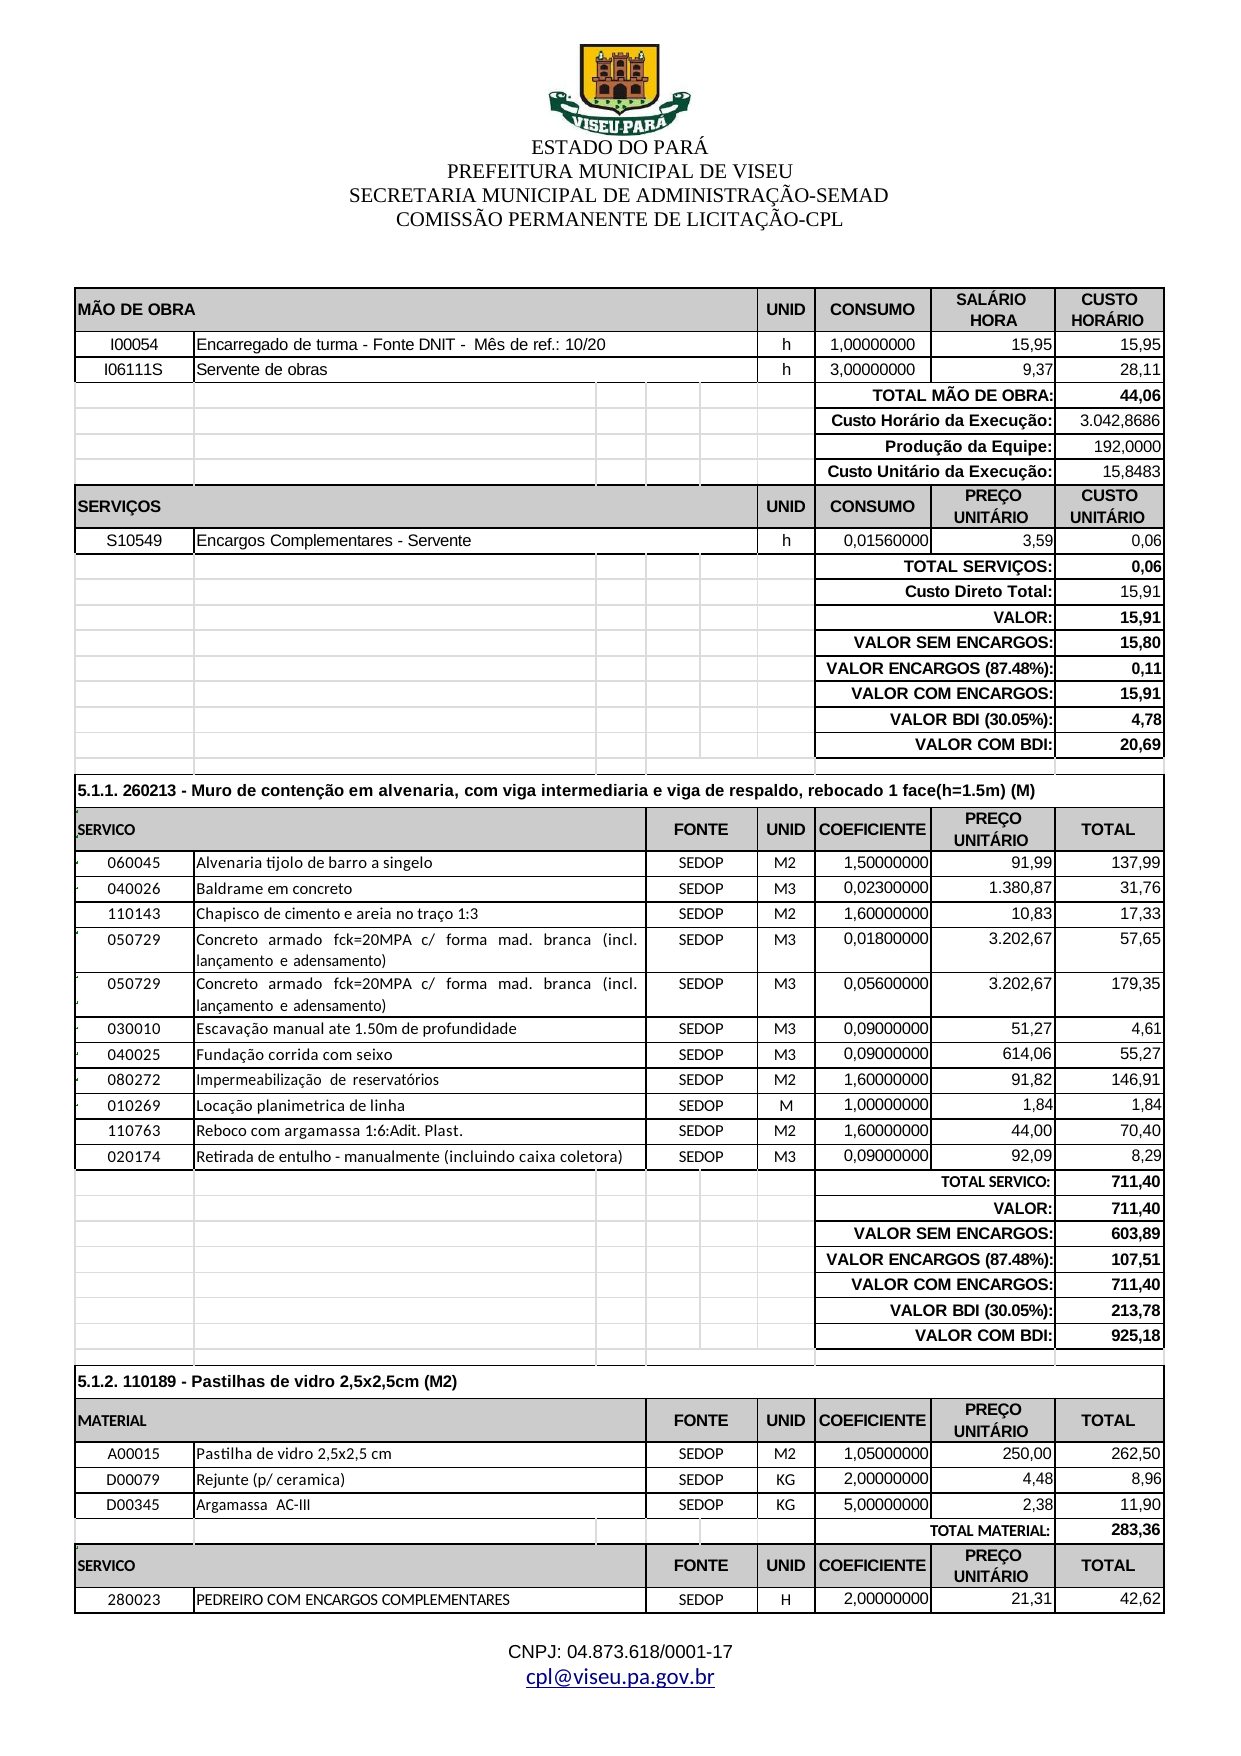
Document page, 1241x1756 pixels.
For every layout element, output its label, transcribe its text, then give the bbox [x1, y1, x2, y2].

table_cell M3 [758, 1018, 814, 1042]
table_cell [597, 555, 645, 578]
table_cell 0,01560000 [816, 529, 930, 553]
table_cell [701, 1222, 757, 1246]
table_cell SEDOP [647, 973, 757, 1016]
table_cell [597, 631, 645, 655]
table_cell [597, 409, 645, 433]
table_cell 050729 [76, 928, 193, 971]
table_cell Chapisco de cimento e areia no traço 1:3 [195, 903, 645, 927]
table_cell 0,09000000 [816, 1145, 930, 1169]
table_cell [758, 1273, 814, 1297]
table_cell [647, 460, 699, 484]
table_cell M3 [758, 1043, 814, 1067]
table_cell [195, 1324, 595, 1348]
table_cell 15,8483 [1056, 460, 1163, 484]
table_cell 8,29 [1056, 1145, 1163, 1169]
table_cell 28,11 [1056, 358, 1163, 382]
table_cell VALOR SEM ENCARGOS: [816, 631, 1054, 655]
table_cell [647, 580, 699, 604]
table_cell 1,84 [932, 1094, 1054, 1118]
table_cell [76, 1350, 193, 1364]
table_cell I06111S [76, 358, 193, 382]
table_cell 280023 [76, 1588, 193, 1612]
table_cell [597, 708, 645, 731]
table_cell [195, 606, 595, 629]
table_cell Locação planimetrica de linha [195, 1094, 645, 1118]
table_cell [597, 1196, 645, 1220]
table_cell [701, 435, 757, 458]
table_cell PREÇO UNITÁRIO [932, 1399, 1054, 1441]
table_cell [758, 1298, 814, 1322]
table_cell [597, 1324, 645, 1348]
table_cell 283,36 [1056, 1519, 1163, 1543]
table_cell SEDOP [647, 1494, 757, 1518]
table_cell 15,95 [1056, 332, 1163, 356]
table_cell [701, 631, 757, 655]
table_cell [647, 435, 699, 458]
table_cell [76, 1196, 193, 1220]
table_cell VALOR COM ENCARGOS: [816, 682, 1054, 706]
table_cell PREÇO UNITÁRIO [932, 1545, 1054, 1587]
table_cell [647, 631, 699, 655]
table_cell 10,83 [932, 903, 1054, 927]
table_cell [597, 1519, 645, 1543]
table_cell Alvenaria tijolo de barro a singelo [195, 852, 645, 876]
table_cell 2,00000000 [816, 1588, 930, 1612]
table_cell SEDOP [647, 1145, 757, 1169]
table_cell [76, 383, 193, 407]
table_cell [647, 657, 699, 680]
table_cell [195, 383, 595, 407]
table_cell 603,89 [1056, 1222, 1163, 1246]
table_cell SEDOP [647, 877, 757, 901]
table_cell [76, 1247, 193, 1271]
table_cell 107,51 [1056, 1247, 1163, 1271]
table_cell D00079 [76, 1468, 193, 1492]
table_cell [76, 759, 193, 773]
table_cell 55,27 [1056, 1043, 1163, 1067]
table_cell COEFICIENTE [816, 1545, 930, 1587]
table_cell [758, 1222, 814, 1246]
table_cell CONSUMO [816, 486, 930, 527]
table_cell 250,00 [932, 1443, 1054, 1467]
table_cell KG [758, 1494, 814, 1518]
table_cell Fundação corrida com seixo [195, 1043, 645, 1067]
table_cell 110763 [76, 1120, 193, 1144]
table_cell SEDOP [647, 1468, 757, 1492]
table_cell 4,61 [1056, 1018, 1163, 1042]
table_cell M3 [758, 1145, 814, 1169]
table_cell Produção da Equipe: [816, 435, 1054, 458]
table_cell COEFICIENTE [816, 1399, 930, 1441]
table_cell [647, 1519, 699, 1543]
table_cell SEDOP [647, 928, 757, 971]
table_cell TOTAL SERVICO: [816, 1171, 1054, 1195]
table_cell [758, 606, 814, 629]
table_cell Custo Direto Total: [816, 580, 1054, 604]
table_cell [758, 1247, 814, 1271]
table_cell [195, 555, 595, 578]
table_cell M2 [758, 852, 814, 876]
table_cell [597, 606, 645, 629]
table_cell 15,95 [932, 332, 1054, 356]
table_cell M2 [758, 1443, 814, 1467]
table_cell [597, 1298, 645, 1322]
table_cell [1056, 1350, 1163, 1364]
table_cell 57,65 [1056, 928, 1163, 971]
table_cell 3.202,67 [932, 928, 1054, 971]
table_cell 010269 [76, 1094, 193, 1118]
table_cell 0,09000000 [816, 1018, 930, 1042]
table_cell 15,91 [1056, 580, 1163, 604]
table_cell [76, 1222, 193, 1246]
table_cell Pastilha de vidro 2,5x2,5 cm [195, 1443, 645, 1467]
table_cell [195, 708, 595, 731]
table_cell 0,05600000 [816, 973, 930, 1016]
table_cell SERVICO [76, 808, 645, 850]
table_cell [597, 1171, 645, 1195]
table_cell [195, 580, 595, 604]
table_cell 040026 [76, 877, 193, 901]
table_cell COEFICIENTE [816, 808, 930, 850]
table_cell SEDOP [647, 903, 757, 927]
table_cell TOTAL [1056, 808, 1163, 850]
table_cell Impermeabilização de reservatórios [195, 1069, 645, 1093]
table_cell [816, 1350, 1054, 1364]
table_cell [195, 460, 595, 484]
table_cell 8,96 [1056, 1468, 1163, 1492]
table_cell UNID [758, 1399, 814, 1441]
table_cell 2,38 [932, 1494, 1054, 1518]
table_cell 44,00 [932, 1120, 1054, 1144]
table_cell [76, 657, 193, 680]
table_cell [1056, 759, 1163, 773]
table_cell [701, 682, 757, 706]
table_cell M [758, 1094, 814, 1118]
table_header MÃO DE OBRA [76, 289, 757, 331]
table_cell [701, 383, 757, 407]
table_cell [195, 733, 595, 757]
table_cell 15,91 [1056, 606, 1163, 629]
table_cell 0,09000000 [816, 1043, 930, 1067]
table_cell 5.1.1. 260213 - Muro de contenção em alvenaria, com viga intermediaria e viga de respaldo, rebocado 1 face(h=1.5m) (M) [76, 775, 1163, 807]
table_cell 5,00000000 [816, 1494, 930, 1518]
table_cell [647, 1196, 699, 1220]
table_cell 4,78 [1056, 708, 1163, 731]
table_cell KG [758, 1468, 814, 1492]
table_cell [647, 733, 699, 757]
table_cell 5.1.2. 110189 - Pastilhas de vidro 2,5x2,5cm (M2) [76, 1366, 1163, 1398]
table_cell [195, 435, 595, 458]
table_cell 3.202,67 [932, 973, 1054, 1016]
table_cell [647, 1350, 814, 1364]
table_cell 146,91 [1056, 1069, 1163, 1093]
table_cell 711,40 [1056, 1171, 1163, 1195]
table_cell [701, 1298, 757, 1322]
table_cell [758, 682, 814, 706]
table_cell TOTAL MÃO DE OBRA: [816, 383, 1054, 407]
table_cell [76, 733, 193, 757]
table_cell [597, 733, 645, 757]
table_cell 0,06 [1056, 529, 1163, 553]
table_cell [701, 708, 757, 731]
table_cell [76, 409, 193, 433]
table_cell 262,50 [1056, 1443, 1163, 1467]
table_cell [195, 759, 595, 773]
table_cell TOTAL SERVIÇOS: [816, 555, 1054, 578]
table_cell 1,50000000 [816, 852, 930, 876]
table_cell M3 [758, 928, 814, 971]
table_cell 925,18 [1056, 1324, 1163, 1348]
table_cell VALOR SEM ENCARGOS: [816, 1222, 1054, 1246]
table_cell [758, 733, 814, 757]
table_cell [647, 1222, 699, 1246]
table_cell TOTAL [1056, 1399, 1163, 1441]
table_cell Argamassa AC-III [195, 1494, 645, 1518]
table_cell VALOR ENCARGOS (87.48%): [816, 1247, 1054, 1271]
table_cell [76, 1324, 193, 1348]
table_cell 0,02300000 [816, 877, 930, 901]
table_header SALÁRIO HORA [932, 289, 1054, 331]
table_cell 040025 [76, 1043, 193, 1067]
table_cell [647, 555, 699, 578]
table_cell [76, 1298, 193, 1322]
table_cell SEDOP [647, 1094, 757, 1118]
table_cell [758, 631, 814, 655]
table_header CUSTO HORÁRIO [1056, 289, 1163, 331]
table_cell [647, 1273, 699, 1297]
table_cell UNID [758, 808, 814, 850]
table_cell [597, 383, 645, 407]
table_cell FONTE [647, 808, 757, 850]
table_cell 0,11 [1056, 657, 1163, 680]
table_cell VALOR: [816, 606, 1054, 629]
table_cell 060045 [76, 852, 193, 876]
table_cell 1,60000000 [816, 903, 930, 927]
table_header UNID [758, 289, 814, 331]
table_cell 0,06 [1056, 555, 1163, 578]
table_cell [597, 1273, 645, 1297]
table_cell 711,40 [1056, 1196, 1163, 1220]
table_cell 137,99 [1056, 852, 1163, 876]
table_cell Custo Horário da Execução: [816, 409, 1054, 433]
table_cell Concreto armado fck=20MPA c/ forma mad. branca (incl. lançamento e adensamento) [195, 973, 645, 1016]
table_cell TOTAL [1056, 1545, 1163, 1587]
table_cell 110143 [76, 903, 193, 927]
table_cell [758, 1171, 814, 1195]
table_cell VALOR COM ENCARGOS: [816, 1273, 1054, 1297]
table_cell [701, 1247, 757, 1271]
table_cell 080272 [76, 1069, 193, 1093]
table_cell M3 [758, 973, 814, 1016]
table_cell Encarregado de turma - Fonte DNIT - Mês de ref.: 10/20 [195, 332, 757, 356]
table_cell M2 [758, 1120, 814, 1144]
table_cell 51,27 [932, 1018, 1054, 1042]
table_cell 1,05000000 [816, 1443, 930, 1467]
table_cell UNID [758, 1545, 814, 1587]
table_cell [647, 1324, 699, 1348]
table_cell [647, 1247, 699, 1271]
table_cell [597, 1222, 645, 1246]
table_cell 3,59 [932, 529, 1054, 553]
table_cell M2 [758, 903, 814, 927]
table_cell Rejunte (p/ ceramica) [195, 1468, 645, 1492]
table_cell 192,0000 [1056, 435, 1163, 458]
table_cell h [758, 529, 814, 553]
table_cell [597, 460, 645, 484]
table_cell 179,35 [1056, 973, 1163, 1016]
table_cell VALOR ENCARGOS (87.48%): [816, 657, 1054, 680]
table_cell [195, 1247, 595, 1271]
table_cell [701, 733, 757, 757]
table_cell [758, 409, 814, 433]
table_cell VALOR: [816, 1196, 1054, 1220]
table_cell [76, 1171, 193, 1195]
table_cell FONTE [647, 1545, 757, 1587]
table_cell 614,06 [932, 1043, 1054, 1067]
table_cell [597, 435, 645, 458]
table_cell [195, 1222, 595, 1246]
table_cell SEDOP [647, 1069, 757, 1093]
table_cell UNID [758, 486, 814, 527]
table_cell [76, 555, 193, 578]
table_cell PREÇO UNITÁRIO [932, 486, 1054, 527]
table_cell [76, 435, 193, 458]
table_cell A00015 [76, 1443, 193, 1467]
table_cell [758, 555, 814, 578]
table_cell [76, 606, 193, 629]
table_cell 21,31 [932, 1588, 1054, 1612]
table_cell [758, 580, 814, 604]
table_cell [647, 1171, 699, 1195]
table_cell TOTAL MATERIAL: [816, 1519, 1054, 1543]
table_cell 030010 [76, 1018, 193, 1042]
table_cell M3 [758, 877, 814, 901]
table_cell [195, 1519, 595, 1543]
table_cell FONTE [647, 1399, 757, 1441]
table_cell 44,06 [1056, 383, 1163, 407]
table_cell [76, 1519, 193, 1543]
table_cell h [758, 332, 814, 356]
table_cell [758, 460, 814, 484]
table_cell [701, 657, 757, 680]
table_cell VALOR BDI (30.05%): [816, 1298, 1054, 1322]
table_cell [647, 409, 699, 433]
table_cell [647, 759, 814, 773]
table_cell 711,40 [1056, 1273, 1163, 1297]
table_cell [647, 1298, 699, 1322]
table_cell [195, 409, 595, 433]
table_cell Baldrame em concreto [195, 877, 645, 901]
table_cell Custo Unitário da Execução: [816, 460, 1054, 484]
table_cell SEDOP [647, 1588, 757, 1612]
table_cell [76, 1273, 193, 1297]
table_cell VALOR COM BDI: [816, 733, 1054, 757]
table_cell [758, 383, 814, 407]
table_cell [758, 708, 814, 731]
table_cell 92,09 [932, 1145, 1054, 1169]
table_cell 91,99 [932, 852, 1054, 876]
table_cell PREÇO UNITÁRIO [932, 808, 1054, 850]
table_cell h [758, 358, 814, 382]
table_cell SEDOP [647, 1443, 757, 1467]
table_cell [701, 409, 757, 433]
table_cell [195, 631, 595, 655]
table_cell [76, 708, 193, 731]
table_cell [758, 1324, 814, 1348]
table_cell [647, 708, 699, 731]
table_cell MATERIAL [76, 1399, 645, 1441]
table_cell SEDOP [647, 1043, 757, 1067]
table_cell [816, 759, 1054, 773]
table_cell S10549 [76, 529, 193, 553]
table_cell [701, 606, 757, 629]
table_cell [195, 1196, 595, 1220]
table_cell SEDOP [647, 1018, 757, 1042]
table_cell [758, 1196, 814, 1220]
table_cell 17,33 [1056, 903, 1163, 927]
table_cell PEDREIRO COM ENCARGOS COMPLEMENTARES [195, 1588, 645, 1612]
table_cell VALOR COM BDI: [816, 1324, 1054, 1348]
table_cell [597, 657, 645, 680]
table_cell 050729 [76, 973, 193, 1016]
table_cell 3,00000000 [816, 358, 930, 382]
table_cell [701, 555, 757, 578]
table_cell [597, 682, 645, 706]
table_cell I00054 [76, 332, 193, 356]
table_cell [597, 1350, 645, 1364]
table_cell Encargos Complementares - Servente [195, 529, 757, 553]
table_cell Concreto armado fck=20MPA c/ forma mad. branca (incl. lançamento e adensamento) [195, 928, 645, 971]
table_cell 15,80 [1056, 631, 1163, 655]
table_cell 9,37 [932, 358, 1054, 382]
table_cell SEDOP [647, 1120, 757, 1144]
table_cell [701, 1273, 757, 1297]
table_cell [76, 460, 193, 484]
table_cell 1,60000000 [816, 1120, 930, 1144]
table_cell 91,82 [932, 1069, 1054, 1093]
table_cell VALOR BDI (30.05%): [816, 708, 1054, 731]
table_cell [647, 383, 699, 407]
table_cell [195, 682, 595, 706]
table_cell 70,40 [1056, 1120, 1163, 1144]
table_cell 15,91 [1056, 682, 1163, 706]
table_cell 213,78 [1056, 1298, 1163, 1322]
table_cell 1,00000000 [816, 332, 930, 356]
table_cell 0,01800000 [816, 928, 930, 971]
table_cell SEDOP [647, 852, 757, 876]
table_cell Servente de obras [195, 358, 757, 382]
table_cell [758, 657, 814, 680]
table_cell [195, 1298, 595, 1322]
table_cell Retirada de entulho - manualmente (incluindo caixa coletora) [195, 1145, 645, 1169]
table_cell [701, 460, 757, 484]
table_cell 020174 [76, 1145, 193, 1169]
table_cell [76, 631, 193, 655]
table_cell CUSTO UNITÁRIO [1056, 486, 1163, 527]
table_cell [597, 580, 645, 604]
table_cell 3.042,8686 [1056, 409, 1163, 433]
table_cell SERVIÇOS [76, 486, 757, 527]
table_cell SERVICO [76, 1545, 645, 1587]
table_cell [701, 1324, 757, 1348]
table_cell 42,62 [1056, 1588, 1163, 1612]
table_cell 1,84 [1056, 1094, 1163, 1118]
table_cell [701, 1196, 757, 1220]
table_cell [195, 1350, 595, 1364]
table_cell [195, 657, 595, 680]
table_cell D00345 [76, 1494, 193, 1518]
table_cell [758, 1519, 814, 1543]
table_cell [647, 682, 699, 706]
table_cell 1,00000000 [816, 1094, 930, 1118]
table_cell Reboco com argamassa 1:6:Adit. Plast. [195, 1120, 645, 1144]
table_cell [76, 580, 193, 604]
table_cell [758, 435, 814, 458]
table_cell 2,00000000 [816, 1468, 930, 1492]
table_cell [701, 1171, 757, 1195]
table_cell M2 [758, 1069, 814, 1093]
table_cell [647, 606, 699, 629]
table_header CONSUMO [816, 289, 930, 331]
table_cell 11,90 [1056, 1494, 1163, 1518]
table_cell [76, 682, 193, 706]
table_cell [701, 580, 757, 604]
table_cell [195, 1171, 595, 1195]
table_cell [195, 1273, 595, 1297]
table_cell [701, 1519, 757, 1543]
table_cell Escavação manual ate 1.50m de profundidade [195, 1018, 645, 1042]
table_cell 20,69 [1056, 733, 1163, 757]
table_cell H [758, 1588, 814, 1612]
table_cell 4,48 [932, 1468, 1054, 1492]
table_cell 1.380,87 [932, 877, 1054, 901]
table_cell 31,76 [1056, 877, 1163, 901]
table_cell [597, 1247, 645, 1271]
table_cell 1,60000000 [816, 1069, 930, 1093]
table_cell [597, 759, 645, 773]
